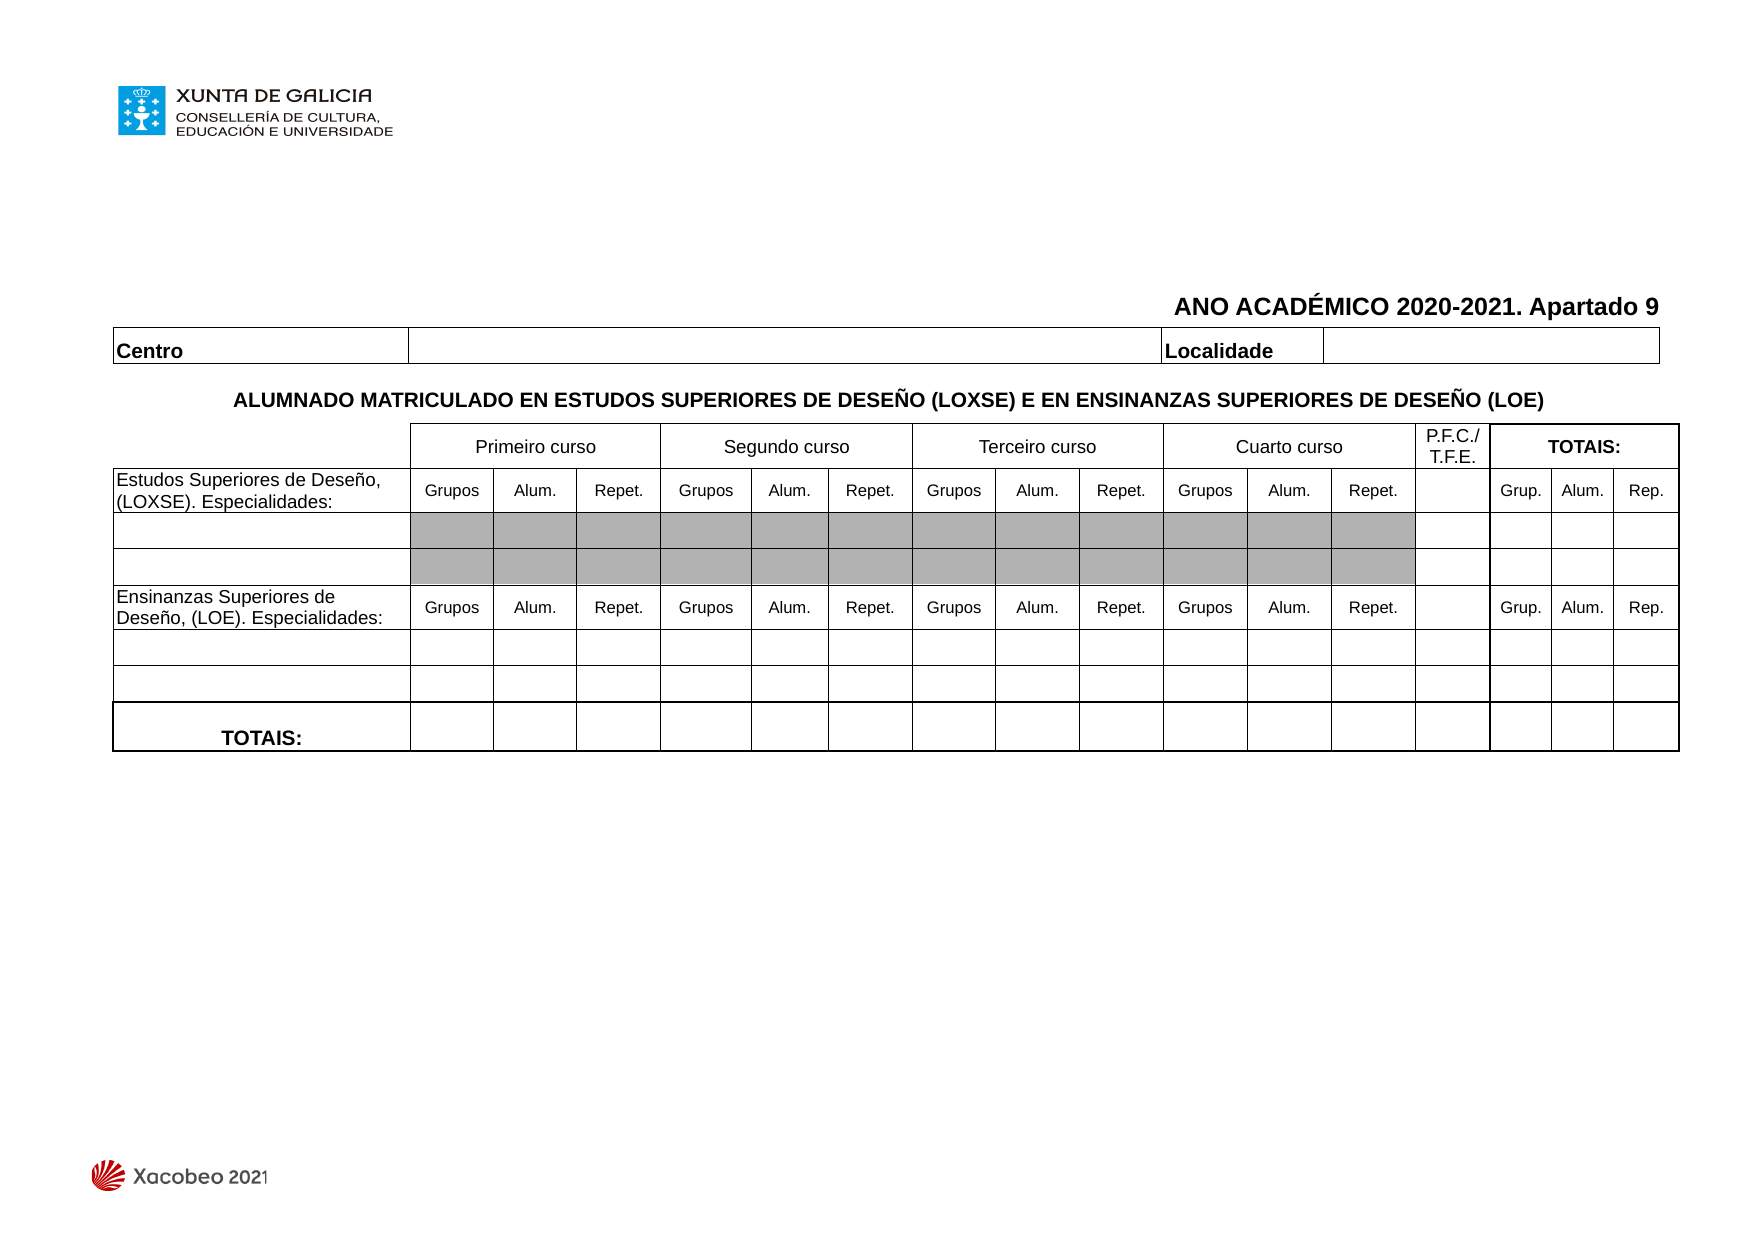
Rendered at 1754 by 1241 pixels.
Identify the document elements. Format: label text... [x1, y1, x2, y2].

table_cell [1332, 630, 1415, 665]
table_cell Alum. [1552, 586, 1613, 629]
table_header Cuarto curso [1164, 424, 1415, 468]
table_cell [752, 513, 828, 548]
table_cell Grup. [1491, 469, 1551, 512]
table_cell [1164, 513, 1247, 548]
table_cell [752, 703, 828, 750]
table_cell [494, 666, 576, 701]
table_header [113, 423, 410, 468]
table_cell Grup. [1491, 586, 1551, 629]
table_cell [913, 513, 995, 548]
table_cell [1614, 513, 1678, 548]
table_cell Repet. [1332, 469, 1415, 512]
table_cell [1248, 666, 1331, 701]
table_cell [1164, 666, 1247, 701]
table_header Centro [114, 328, 408, 362]
table_cell [661, 630, 751, 665]
table_cell [494, 549, 576, 584]
table_cell [1164, 630, 1247, 665]
table_cell Alum. [1248, 469, 1331, 512]
table_cell Rep. [1614, 469, 1678, 512]
table_cell [1552, 666, 1613, 701]
table_cell [996, 513, 1079, 548]
table_cell Grupos [661, 586, 751, 629]
table_cell [1080, 666, 1163, 701]
table_cell Grupos [913, 586, 995, 629]
table_cell [577, 666, 660, 701]
table_cell [1332, 549, 1415, 584]
table_cell [1491, 513, 1551, 548]
table_cell [996, 630, 1079, 665]
table_cell [114, 549, 410, 584]
table_cell [1248, 703, 1331, 750]
table_cell [1552, 549, 1613, 584]
table_cell Grupos [1164, 469, 1247, 512]
table_cell [114, 666, 410, 701]
table_cell Rep. [1614, 586, 1678, 629]
text ANO ACADÉMICO 2020-2021. Apartado 9 [118, 292, 1659, 321]
table_cell [1248, 513, 1331, 548]
table_cell [1491, 666, 1551, 701]
table_cell [1332, 513, 1415, 548]
table_cell [752, 666, 828, 701]
table_header TOTAIS: [1491, 425, 1678, 468]
table_cell [996, 703, 1079, 750]
table_cell Grupos [411, 586, 493, 629]
table_cell [1164, 549, 1247, 584]
table_cell [913, 630, 995, 665]
table_cell [1248, 549, 1331, 584]
table_cell [661, 666, 751, 701]
table_cell [1080, 513, 1163, 548]
table_cell [829, 630, 912, 665]
table_cell Grupos [411, 469, 493, 512]
table_cell [661, 513, 751, 548]
table_cell Repet. [829, 586, 912, 629]
table_cell [411, 666, 493, 701]
table_header Segundo curso [661, 424, 912, 468]
table_cell [1416, 586, 1489, 629]
table_cell [661, 703, 751, 750]
table_cell [829, 703, 912, 750]
table_cell [411, 513, 493, 548]
table_cell [1491, 630, 1551, 665]
table_cell Alum. [996, 469, 1079, 512]
table_cell [1080, 630, 1163, 665]
table_cell [494, 703, 576, 750]
table_cell [1332, 703, 1415, 750]
table_cell [1552, 630, 1613, 665]
table_cell [829, 513, 912, 548]
table_cell Repet. [1080, 469, 1163, 512]
table_cell Alum. [752, 469, 828, 512]
table_cell [829, 666, 912, 701]
table_cell [114, 513, 410, 548]
table_cell [1614, 630, 1678, 665]
table_cell [494, 513, 576, 548]
picture [135, 107, 149, 130]
table_cell [1416, 630, 1489, 665]
table_cell [411, 549, 493, 584]
table_cell [1416, 666, 1489, 701]
table_cell [1164, 703, 1247, 750]
table_header [1324, 328, 1659, 362]
table_cell [577, 513, 660, 548]
table_cell [1416, 513, 1489, 548]
table_cell [913, 549, 995, 584]
table_cell [1416, 469, 1489, 512]
table_cell Repet. [577, 586, 660, 629]
table_cell [114, 630, 410, 665]
table_cell [1416, 549, 1489, 584]
table_cell [996, 549, 1079, 584]
table_cell [1080, 549, 1163, 584]
table_cell [661, 549, 751, 584]
table_header P.F.C./ T.F.E. [1416, 424, 1489, 468]
table_cell Alum. [752, 586, 828, 629]
table_cell Alum. [1552, 469, 1613, 512]
table_cell [1614, 666, 1678, 701]
table_cell [1248, 630, 1331, 665]
table_header Terceiro curso [913, 424, 1163, 468]
table_cell [1491, 549, 1551, 584]
table_cell [494, 630, 576, 665]
table_cell [1552, 513, 1613, 548]
table_cell Repet. [829, 469, 912, 512]
table_cell Grupos [913, 469, 995, 512]
table_cell [913, 703, 995, 750]
table_cell [752, 549, 828, 584]
table_header Primeiro curso [411, 424, 660, 468]
table_cell Alum. [494, 469, 576, 512]
table_cell [411, 703, 493, 750]
table_cell [1416, 703, 1489, 750]
table_cell [996, 666, 1079, 701]
table_cell Repet. [1332, 586, 1415, 629]
table_cell [1491, 703, 1551, 750]
table_cell Alum. [996, 586, 1079, 629]
table_cell TOTAIS: [114, 703, 410, 750]
table_cell [113, 752, 1675, 1141]
text ALUMNADO MATRICULADO EN ESTUDOS SUPERIORES DE DESEÑO (LOXSE) E EN ENSINANZAS SUPERIORES DE DESEÑO (LOE) [118, 387, 1659, 411]
table_cell [1675, 752, 1679, 1141]
table_cell [913, 666, 995, 701]
table_cell [1614, 703, 1678, 750]
table_cell Grupos [1164, 586, 1247, 629]
table_cell [577, 549, 660, 584]
picture [91, 1160, 267, 1191]
table_cell [577, 703, 660, 750]
table_header [409, 328, 1161, 362]
table_cell Repet. [577, 469, 660, 512]
table_cell [752, 630, 828, 665]
table_cell Alum. [494, 586, 576, 629]
table_cell Estudos Superiores de Deseño, (LOXSE). Especialidades: [114, 469, 410, 512]
table_cell [1552, 703, 1613, 750]
table_cell [577, 630, 660, 665]
table_cell Ensinanzas Superiores de Deseño, (LOE). Especialidades: [114, 586, 410, 629]
table_cell Alum. [1248, 586, 1331, 629]
table_cell [829, 549, 912, 584]
table_cell Repet. [1080, 586, 1163, 629]
picture [166, 86, 393, 136]
table_cell [1080, 703, 1163, 750]
table_cell Grupos [661, 469, 751, 512]
table_cell [1614, 549, 1678, 584]
table_cell [411, 630, 493, 665]
table_header Localidade [1162, 328, 1323, 362]
table_cell [1332, 666, 1415, 701]
